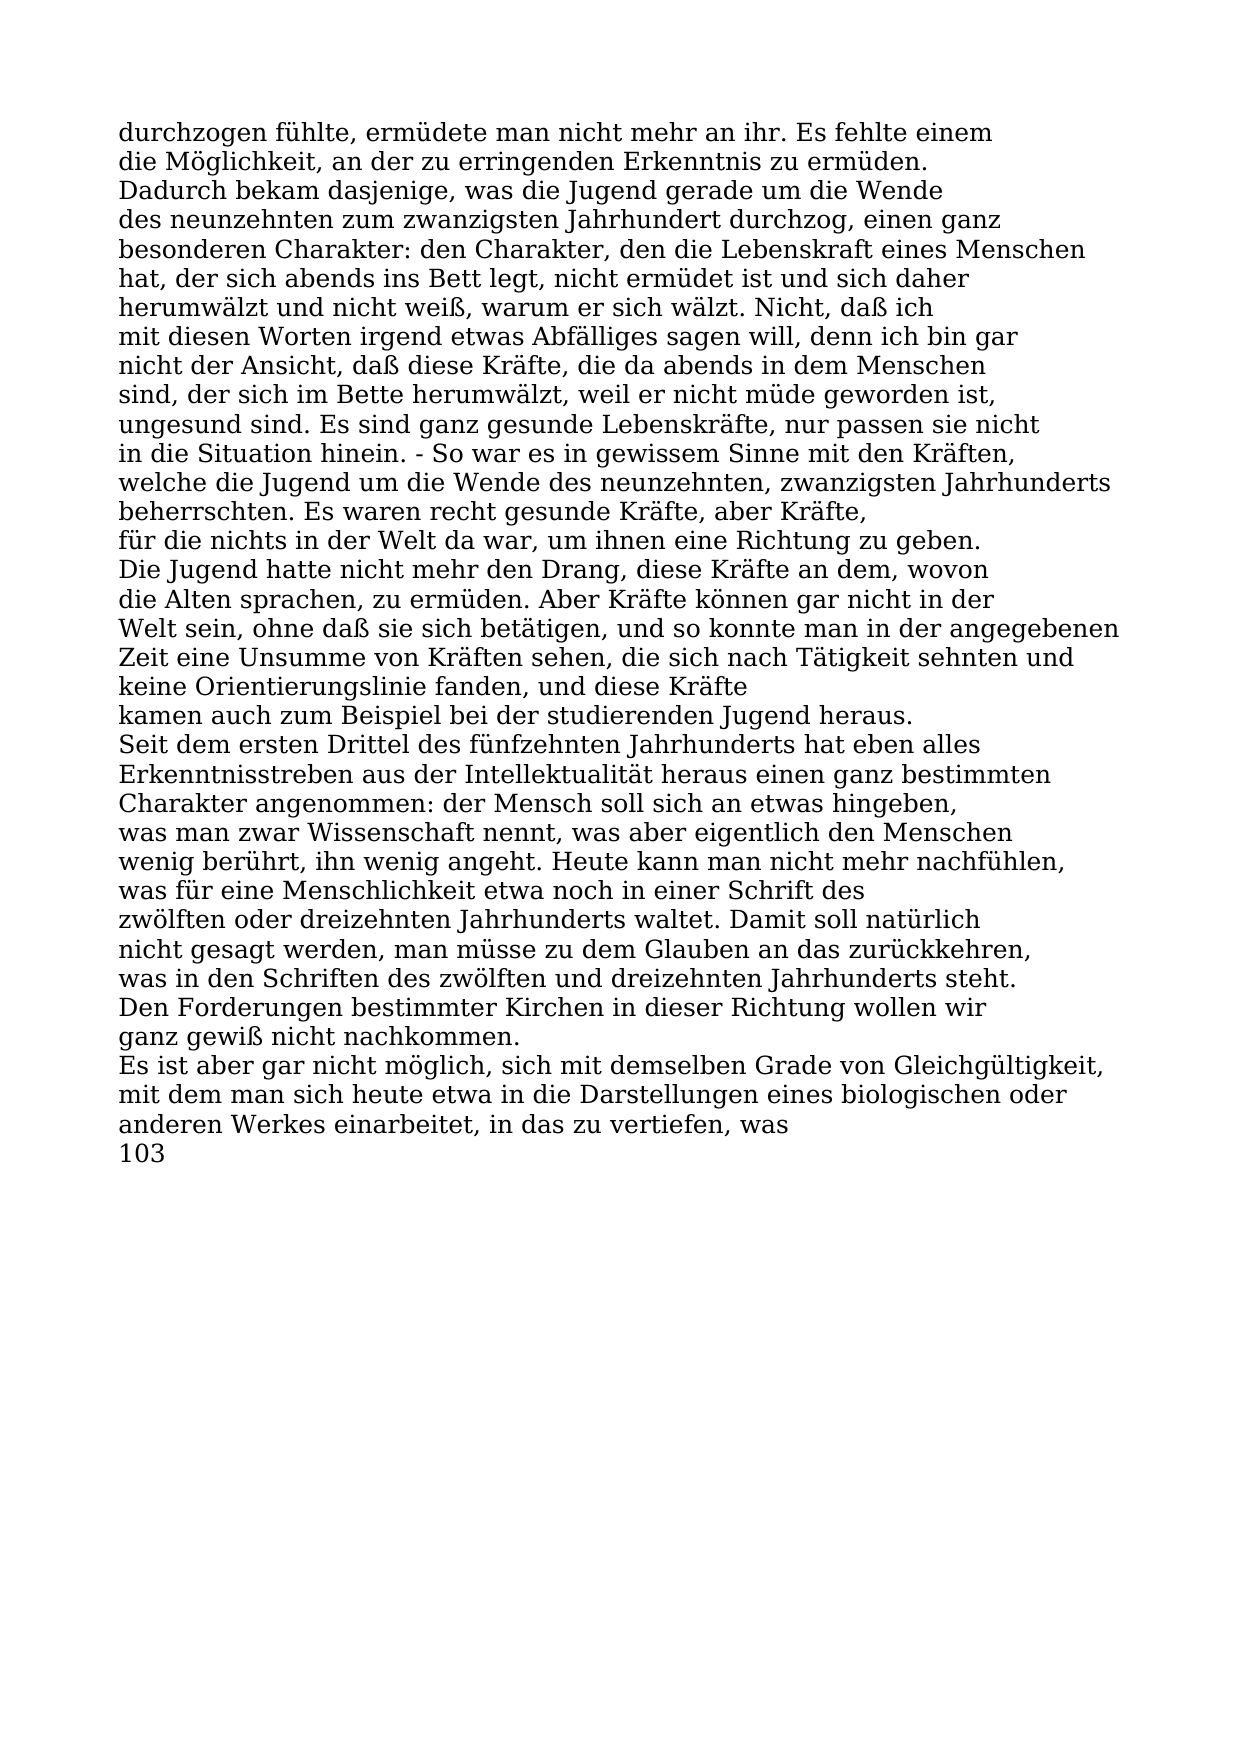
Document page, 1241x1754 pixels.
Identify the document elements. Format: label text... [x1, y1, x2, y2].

text Den Forderungen bestimmter Kirchen in dieser Richtung wollen wir [118, 993, 1122, 1022]
text Die Jugend hatte nicht mehr den Drang, diese Kräfte an dem, wovon [118, 556, 1122, 585]
text mit diesen Worten irgend etwas Abfälliges sagen will, denn ich bin gar [118, 322, 1122, 351]
text ganz gewiß nicht nachkommen. [118, 1022, 1122, 1051]
text wenig berührt, ihn wenig angeht. Heute kann man nicht mehr nachfühlen, was für eine Menschlichkeit etwa noch in einer Schrift des [118, 847, 1122, 906]
text in die Situation hinein. - So war es in gewissem Sinne mit den Kräften, [118, 439, 1122, 468]
text die Möglichkeit, an der zu erringenden Erkenntnis zu ermüden. [118, 147, 1122, 176]
text Erkenntnisstreben aus der Intellektualität heraus einen ganz bestimmten Charakter angenommen: der Mensch soll sich an etwas hingeben, [118, 760, 1122, 818]
text was in den Schriften des zwölften und dreizehnten Jahrhunderts steht. [118, 964, 1122, 993]
text 103 [118, 1139, 1122, 1168]
text was man zwar Wissenschaft nennt, was aber eigentlich den Menschen [118, 818, 1122, 847]
text nicht gesagt werden, man müsse zu dem Glauben an das zurückkehren, [118, 935, 1122, 964]
text besonderen Charakter: den Charakter, den die Lebenskraft eines Menschen hat, der sich abends ins Bett legt, nicht ermüdet ist und sich daher herumwälzt und nicht weiß, warum er sich wälzt. Nicht, daß ich [118, 235, 1122, 322]
text zwölften oder dreizehnten Jahrhunderts waltet. Damit soll natürlich [118, 906, 1122, 935]
text kamen auch zum Beispiel bei der studierenden Jugend heraus. [118, 701, 1122, 731]
text die Alten sprachen, zu ermüden. Aber Kräfte können gar nicht in der [118, 585, 1122, 614]
text für die nichts in der Welt da war, um ihnen eine Richtung zu geben. [118, 526, 1122, 556]
text nicht der Ansicht, daß diese Kräfte, die da abends in dem Menschen [118, 351, 1122, 381]
text ungesund sind. Es sind ganz gesunde Lebenskräfte, nur passen sie nicht [118, 410, 1122, 439]
text Dadurch bekam dasjenige, was die Jugend gerade um die Wende [118, 176, 1122, 206]
text sind, der sich im Bette herumwälzt, weil er nicht müde geworden ist, [118, 381, 1122, 410]
text des neunzehnten zum zwanzigsten Jahrhundert durchzog, einen ganz [118, 206, 1122, 235]
text Welt sein, ohne daß sie sich betätigen, und so konnte man in der angegebenen Zeit eine Unsumme von Kräften sehen, die sich nach Tätigkeit sehnten und keine Orientierungslinie fanden, und diese Kräfte [118, 614, 1122, 701]
text Seit dem ersten Drittel des fünfzehnten Jahrhunderts hat eben alles [118, 731, 1122, 760]
text durchzogen fühlte, ermüdete man nicht mehr an ihr. Es fehlte einem [118, 118, 1122, 147]
text Es ist aber gar nicht möglich, sich mit demselben Grade von Gleichgültigkeit, mit dem man sich heute etwa in die Darstellungen eines biologischen oder anderen Werkes einarbeitet, in das zu vertiefen, was [118, 1051, 1122, 1139]
text welche die Jugend um die Wende des neunzehnten, zwanzigsten Jahrhunderts beherrschten. Es waren recht gesunde Kräfte, aber Kräfte, [118, 468, 1122, 526]
